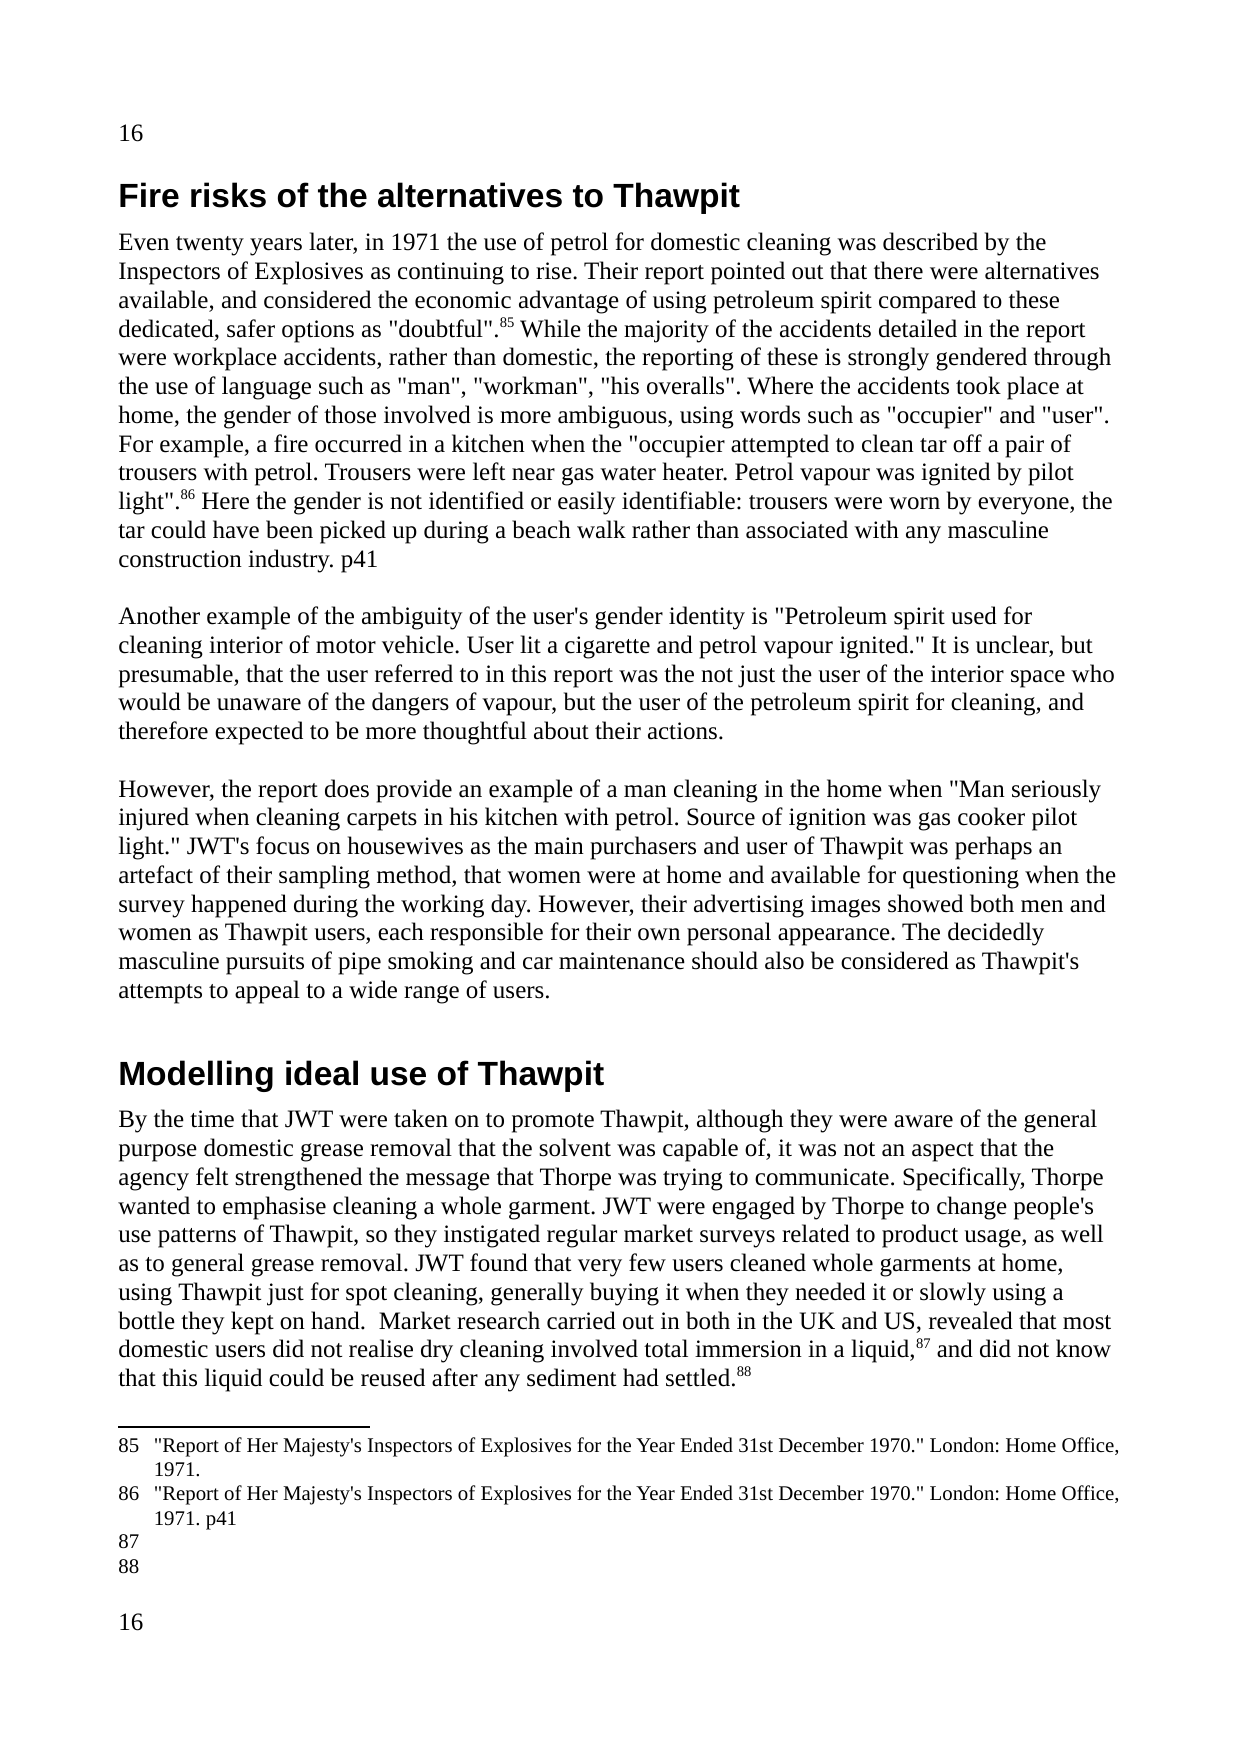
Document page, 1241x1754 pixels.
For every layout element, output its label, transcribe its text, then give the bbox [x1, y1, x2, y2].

text Another example of the ambiguity of the user's gender identity is "Petroleum spirit used for cleaning interior of motor vehicle. User lit a cigarette and petrol vapour ignited." It is unclear, but presumable, that the user referred to in this report was the not just the user of the interior space who would be unaware of the dangers of vapour, but the user of the petroleum spirit for cleaning, and therefore expected to be more thoughtful about their actions. [118, 601, 1122, 745]
text "Report of Her Majesty's Inspectors of Explosives for the Year Ended 31st December 1970." London: Home Office, 1971. p41 [118, 1481, 1122, 1529]
subtitle Fire risks of the alternatives to Thawpit [118, 176, 1122, 215]
text "Report of Her Majesty's Inspectors of Explosives for the Year Ended 31st December 1970." London: Home Office, 1971. [118, 1433, 1122, 1481]
subtitle Modelling ideal use of Thawpit [118, 1053, 1122, 1092]
text Even twenty years later, in 1971 the use of petrol for domestic cleaning was described by the Inspectors of Explosives as continuing to rise. Their report pointed out that there were alternatives available, and considered the economic advantage of using petroleum spirit compared to these dedicated, safer options as "doubtful". While the majority of the accidents detailed in the report were workplace accidents, rather than domestic, the reporting of these is strongly gendered through the use of language such as "man", "workman", "his overalls". Where the accidents took place at home, the gender of those involved is more ambiguous, using words such as "occupier" and "user". For example, a fire occurred in a kitchen when the "occupier attempted to clean tar off a pair of trousers with petrol. Trousers were left near gas water heater. Petrol vapour was ignited by pilot light". Here the gender is not identified or easily identifiable: trousers were worn by everyone, the tar could have been picked up during a beach walk rather than associated with any masculine construction industry. p41 [118, 227, 1122, 572]
text By the time that JWT were taken on to promote Thawpit, although they were aware of the general purpose domestic grease removal that the solvent was capable of, it was not an aspect that the agency felt strengthened the message that Thorpe was trying to communicate. Specifically, Thorpe wanted to emphasise cleaning a whole garment. JWT were engaged by Thorpe to change people's use patterns of Thawpit, so they instigated regular market surveys related to product usage, as well as to general grease removal. JWT found that very few users cleaned whole garments at home, using Thawpit just for spot cleaning, generally buying it when they needed it or slowly using a bottle they kept on hand. Market research carried out in both in the UK and US, revealed that most domestic users did not realise dry cleaning involved total immersion in a liquid, and did not know that this liquid could be reused after any sediment had settled. [118, 1104, 1122, 1392]
text However, the report does provide an example of a man cleaning in the home when "Man seriously injured when cleaning carpets in his kitchen with petrol. Source of ignition was gas cooker pilot light." JWT's focus on housewives as the main purchasers and user of Thawpit was perhaps an artefact of their sampling method, that women were at home and available for questioning when the survey happened during the working day. However, their advertising images showed both men and women as Thawpit users, each responsible for their own personal appearance. The decidedly masculine pursuits of pipe smoking and car maintenance should also be considered as Thawpit's attempts to appeal to a wide range of users. [118, 774, 1122, 1004]
